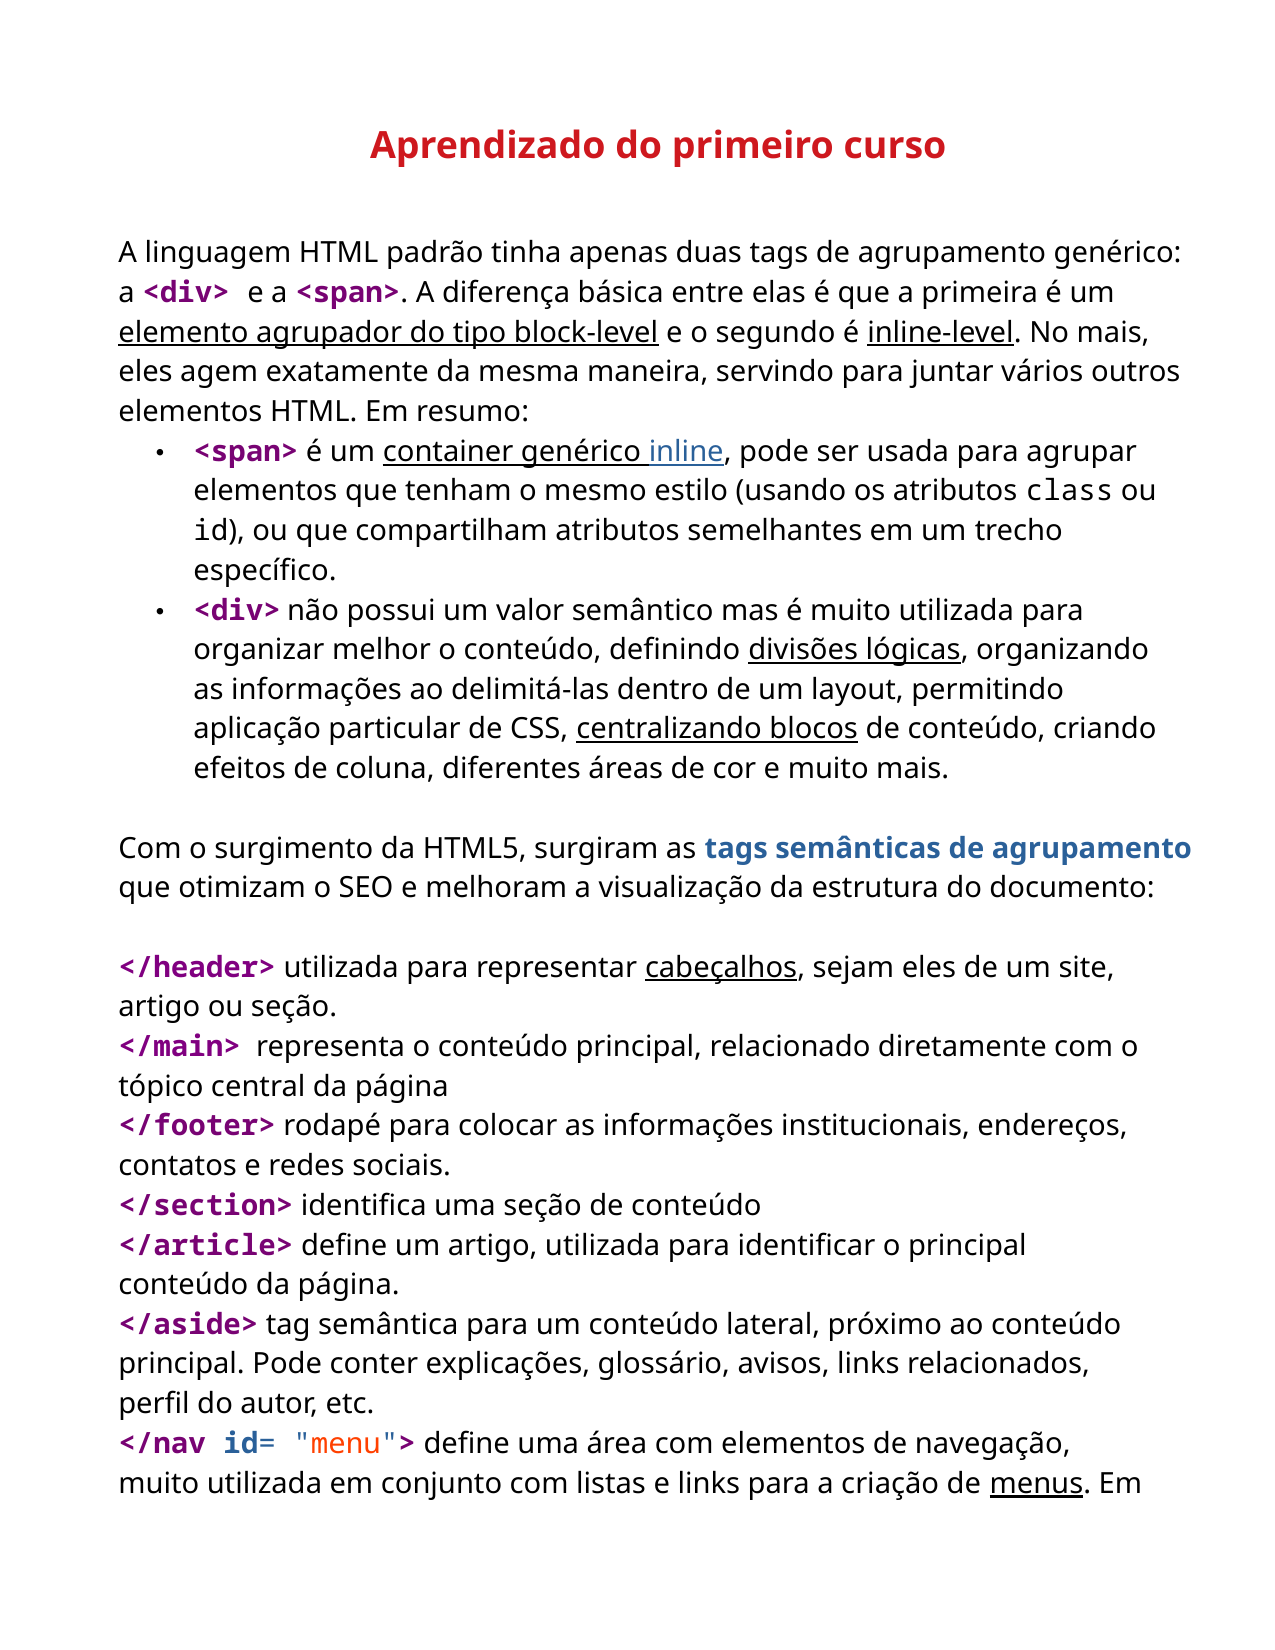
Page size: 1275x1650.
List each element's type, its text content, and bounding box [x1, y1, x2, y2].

text Aprendizado do primeiro curso [118, 118, 1198, 169]
list <div> não possui um valor semântico mas é muito utilizada para organizar melhor o conteúdo, definindo divisões lógicas, organizando as informações ao delimitá-las dentro de um layout, permitindo aplicação particular de CSS, centralizando blocos de conteúdo, criando efeitos de coluna, diferentes áreas de cor e muito mais. [156, 589, 1157, 787]
text </header> utilizada para representar cabeçalhos, sejam eles de um site, artigo ou seção. [118, 906, 1157, 1025]
text </footer> rodapé para colocar as informações institucionais, endereços, contatos e redes sociais. [118, 1105, 1198, 1184]
text </main> representa o conteúdo principal, relacionado diretamente com o tópico central da página [118, 1025, 1157, 1105]
text Com o surgimento da HTML5, surgiram as tags semânticas de agrupamento [118, 827, 1198, 867]
text que otimizam o SEO e melhoram a visualização da estrutura do documento: [118, 867, 1198, 906]
list <span> é um container genérico inline, pode ser usada para agrupar elementos que tenham o mesmo estilo (usando os atributos class ou id), ou que compartilham atributos semelhantes em um trecho específico. [156, 430, 1157, 589]
text </section> identifica uma seção de conteúdo [118, 1184, 1198, 1224]
text </nav id= "menu"> define uma área com elementos de navegação, muito utilizada em conjunto com listas e links para a criação de menus. Em [118, 1422, 1157, 1502]
text </article> define um artigo, utilizada para identificar o principal conteúdo da página. </aside> tag semântica para um conteúdo lateral, próximo ao conteúdo principal. Pode conter explicações, glossário, avisos, links relacionados, perfil do autor, etc. [118, 1224, 1157, 1422]
text A linguagem HTML padrão tinha apenas duas tags de agrupamento genérico: a <div> e a <span>. A diferença básica entre elas é que a primeira é um elemento agrupador do tipo block-level e o segundo é inline-level. No mais, eles agem exatamente da mesma maneira, servindo para juntar vários outros elementos HTML. Em resumo: [118, 232, 1198, 430]
